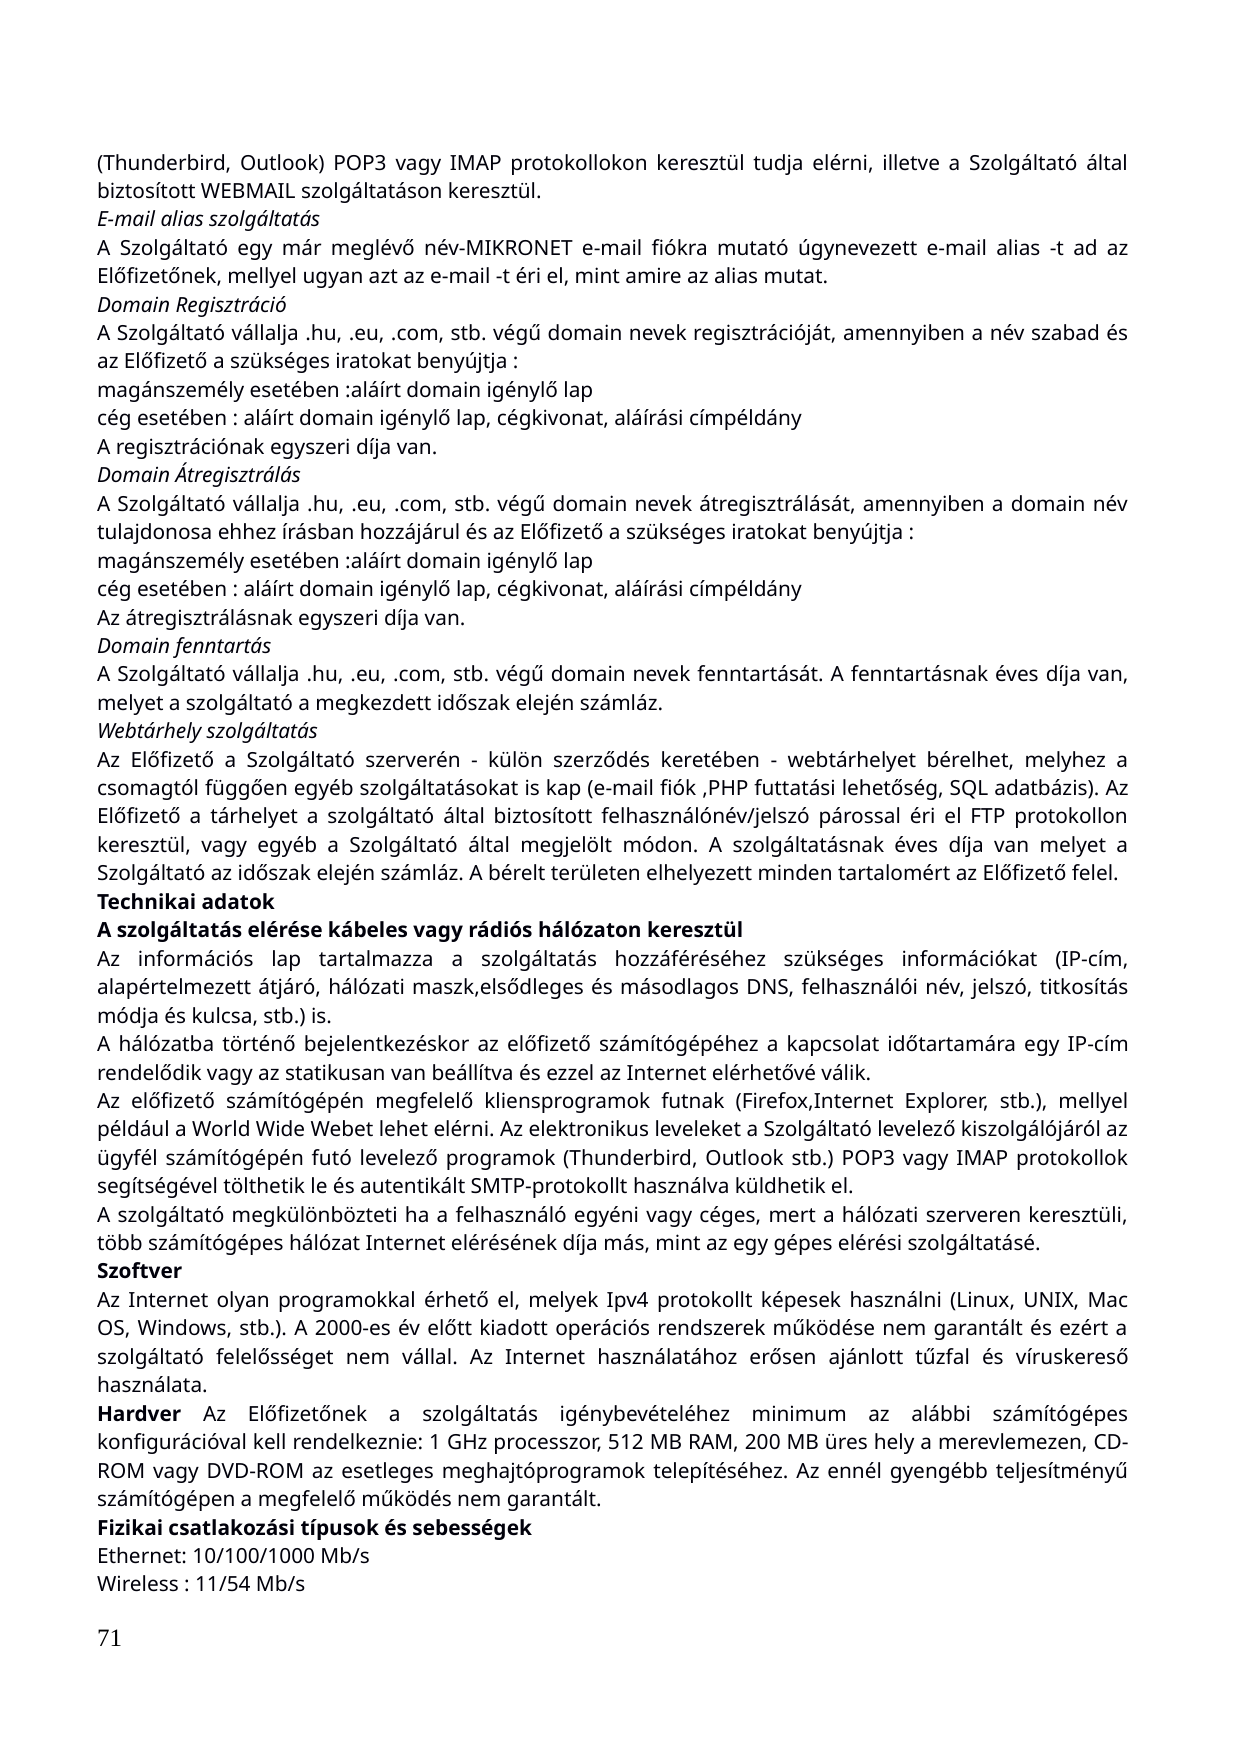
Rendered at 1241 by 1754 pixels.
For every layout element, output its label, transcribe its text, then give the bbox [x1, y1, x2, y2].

text A Szolgáltató egy már meglévő név-MIKRONET e-mail fiókra mutató úgynevezett e-mail alias -t ad az Előfizetőnek, mellyel ugyan azt az e-mail -t éri el, mint amire az alias mutat. [97, 233, 1130, 290]
text Wireless : 11/54 Mb/s [97, 1569, 1130, 1598]
text Domain Átregisztrálás [97, 460, 1130, 489]
text Domain Regisztráció [97, 290, 1130, 318]
text (Thunderbird, Outlook) POP3 vagy IMAP protokollokon keresztül tudja elérni, illetve a Szolgáltató által biztosított WEBMAIL szolgáltatáson keresztül. [97, 148, 1130, 204]
text A szolgáltatás elérése kábeles vagy rádiós hálózaton keresztül [97, 915, 1130, 944]
text A regisztrációnak egyszeri díja van. [97, 432, 1130, 460]
text cég esetében : aláírt domain igénylő lap, cégkivonat, aláírási címpéldány [97, 574, 1130, 603]
text Az információs lap tartalmazza a szolgáltatás hozzáféréséhez szükséges információkat (IP-cím, alapértelmezett átjáró, hálózati maszk,elsődleges és másodlagos DNS, felhasználói név, jelszó, titkosítás módja és kulcsa, stb.) is. [97, 944, 1130, 1029]
text Hardver Az Előfizetőnek a szolgáltatás igénybevételéhez minimum az alábbi számítógépes konfigurációval kell rendelkeznie: 1 GHz processzor, 512 MB RAM, 200 MB üres hely a merevlemezen, CD-ROM vagy DVD-ROM az esetleges meghajtóprogramok telepítéséhez. Az ennél gyengébb teljesítményű számítógépen a megfelelő működés nem garantált. [97, 1399, 1130, 1513]
text Szoftver [97, 1257, 1130, 1285]
text Technikai adatok [97, 887, 1130, 915]
text A Szolgáltató vállalja .hu, .eu, .com, stb. végű domain nevek regisztrációját, amennyiben a név szabad és az Előfizető a szükséges iratokat benyújtja : [97, 318, 1130, 375]
text Ethernet: 10/100/1000 Mb/s [97, 1541, 1130, 1569]
text Az Előfizető a Szolgáltató szerverén - külön szerződés keretében - webtárhelyet bérelhet, melyhez a csomagtól függően egyéb szolgáltatásokat is kap (e-mail fiók ,PHP futtatási lehetőség, SQL adatbázis). Az Előfizető a tárhelyet a szolgáltató által biztosított felhasználónév/jelszó párossal éri el FTP protokollon keresztül, vagy egyéb a Szolgáltató által megjelölt módon. A szolgáltatásnak éves díja van melyet a Szolgáltató az időszak elején számláz. A bérelt területen elhelyezett minden tartalomért az Előfizető felel. [97, 745, 1130, 887]
text A Szolgáltató vállalja .hu, .eu, .com, stb. végű domain nevek fenntartását. A fenntartásnak éves díja van, melyet a szolgáltató a megkezdett időszak elején számláz. [97, 659, 1130, 716]
text Az előfizető számítógépén megfelelő kliensprogramok futnak (Firefox,Internet Explorer, stb.), mellyel például a World Wide Webet lehet elérni. Az elektronikus leveleket a Szolgáltató levelező kiszolgálójáról az ügyfél számítógépén futó levelező programok (Thunderbird, Outlook stb.) POP3 vagy IMAP protokollok segítségével tölthetik le és autentikált SMTP-protokollt használva küldhetik el. [97, 1086, 1130, 1200]
text Az átregisztrálásnak egyszeri díja van. [97, 603, 1130, 631]
text Domain fenntartás [97, 631, 1130, 659]
text Az Internet olyan programokkal érhető el, melyek Ipv4 protokollt képesek használni (Linux, UNIX, Mac OS, Windows, stb.). A 2000-es év előtt kiadott operációs rendszerek működése nem garantált és ezért a szolgáltató felelősséget nem vállal. Az Internet használatához erősen ajánlott tűzfal és víruskereső használata. [97, 1285, 1130, 1399]
text magánszemély esetében :aláírt domain igénylő lap [97, 546, 1130, 574]
text Webtárhely szolgáltatás [97, 716, 1130, 745]
text magánszemély esetében :aláírt domain igénylő lap [97, 375, 1130, 403]
text A Szolgáltató vállalja .hu, .eu, .com, stb. végű domain nevek átregisztrálását, amennyiben a domain név tulajdonosa ehhez írásban hozzájárul és az Előfizető a szükséges iratokat benyújtja : [97, 489, 1130, 546]
text E-mail alias szolgáltatás [97, 204, 1130, 233]
text Fizikai csatlakozási típusok és sebességek [97, 1513, 1130, 1541]
text A szolgáltató megkülönbözteti ha a felhasználó egyéni vagy céges, mert a hálózati szerveren keresztüli, több számítógépes hálózat Internet elérésének díja más, mint az egy gépes elérési szolgáltatásé. [97, 1200, 1130, 1257]
text A hálózatba történő bejelentkezéskor az előfizető számítógépéhez a kapcsolat időtartamára egy IP-cím rendelődik vagy az statikusan van beállítva és ezzel az Internet elérhetővé válik. [97, 1029, 1130, 1086]
text cég esetében : aláírt domain igénylő lap, cégkivonat, aláírási címpéldány [97, 403, 1130, 432]
